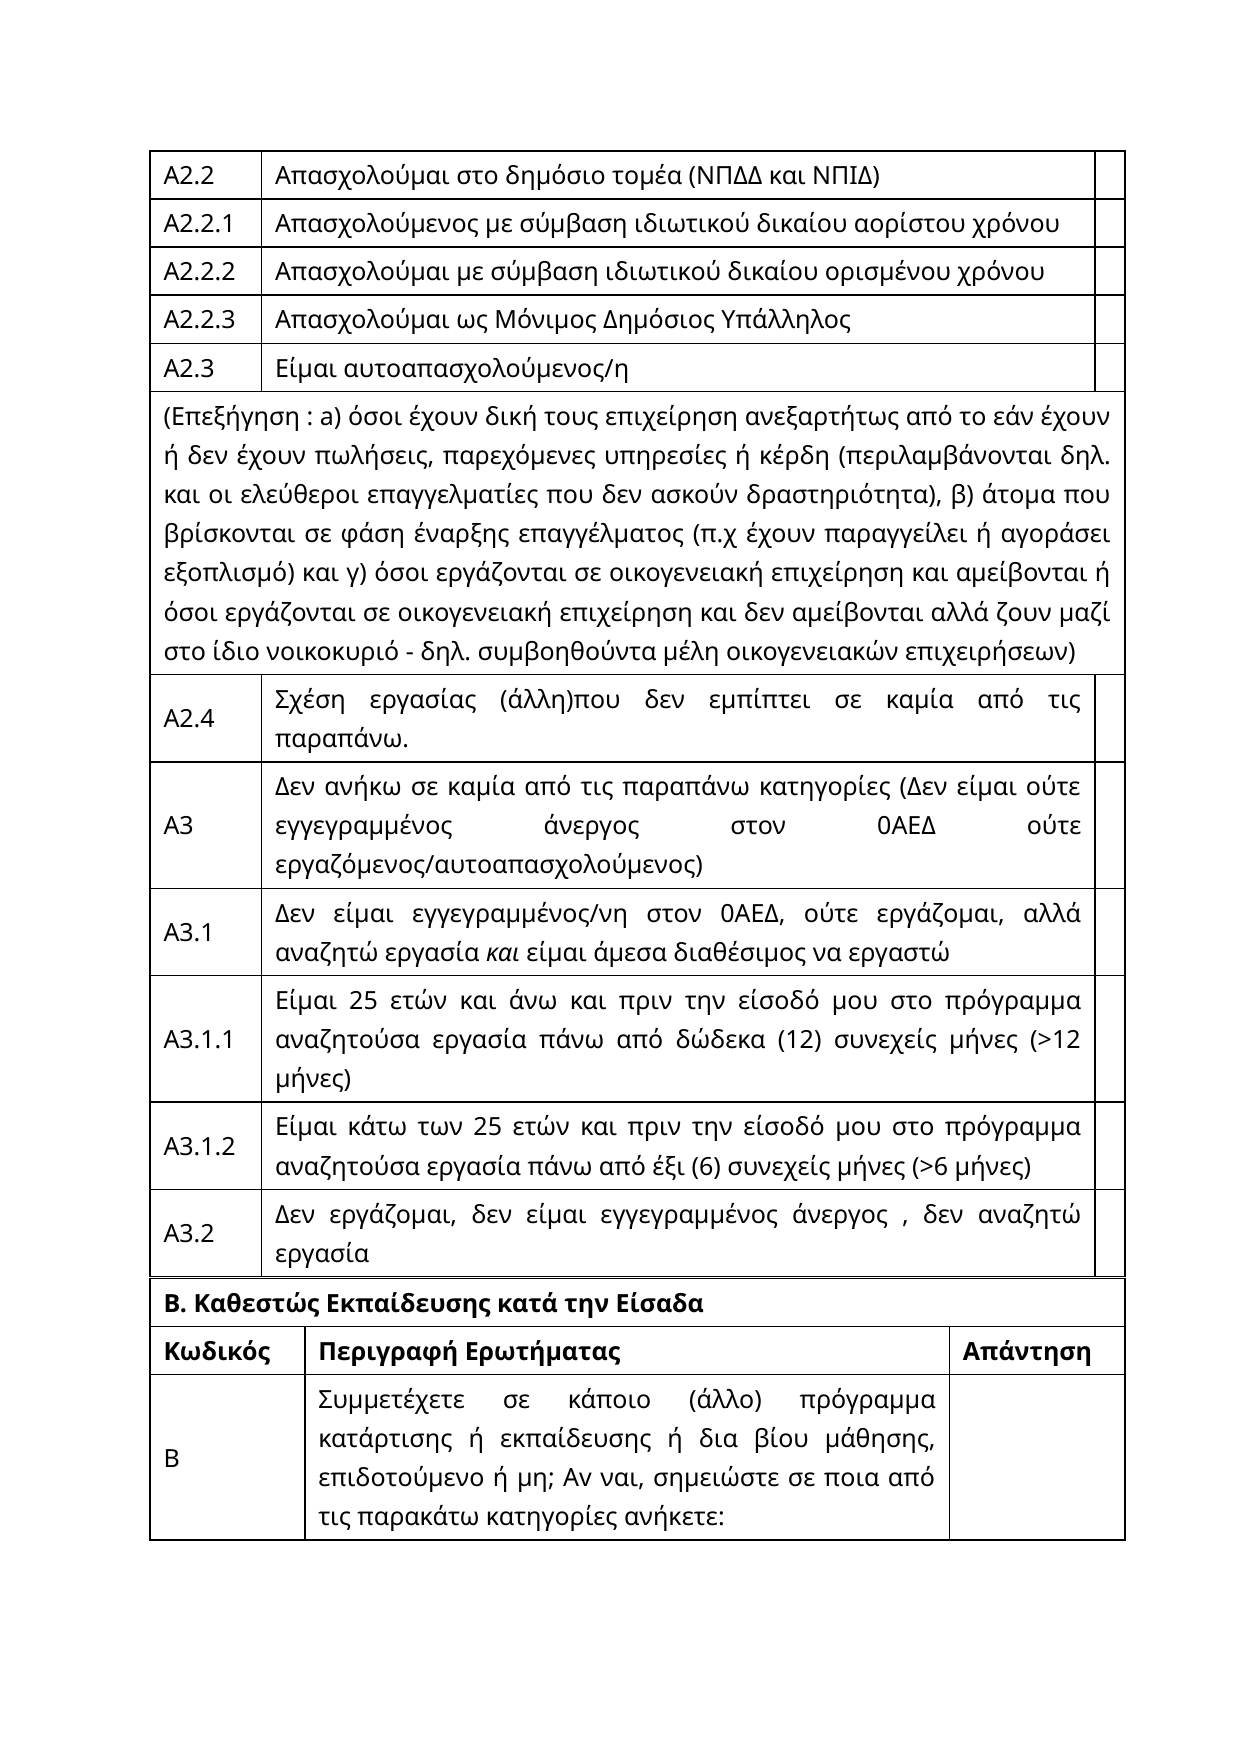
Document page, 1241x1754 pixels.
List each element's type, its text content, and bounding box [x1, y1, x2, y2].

table_cell [1096, 763, 1124, 887]
table_cell Είμαι αυτοαπασχολούμενος/η [262, 344, 1094, 391]
table_cell [950, 1375, 1124, 1539]
table_cell A3.1.1 [151, 976, 261, 1101]
table_cell [1096, 248, 1124, 294]
table_cell (Επεξήγηση : a) όσοι έχουν δική τους επιχείρηση ανεξαρτήτως από το εάν έχουν ή δεν έχουν πωλήσεις, παρεχόμενες υπηρεσίες ή κέρδη (περιλαμβάνονται δηλ. και οι ελεύθεροι επαγγελματίες που δεν ασκούν δραστηριότητα), β) άτομα που βρίσκονται σε φάση έναρξης επαγγέλματος (π.χ έχουν παραγγείλει ή αγοράσει εξοπλισμό) και γ) όσοι εργάζονται σε οικογενειακή επιχείρηση και αμείβονται ή όσοι εργάζονται σε οικογενειακή επιχείρηση και δεν αμείβονται αλλά ζουν μαζί στο ίδιο νοικοκυριό - δηλ. συμβοηθούντα μέλη οικογενειακών επιχειρήσεων) [151, 392, 1124, 674]
table_cell [1096, 200, 1124, 246]
table_cell [1096, 296, 1124, 342]
table_cell A2.2.2 [151, 248, 261, 294]
table_cell Σχέση εργασίας (άλλη)που δεν εμπίπτει σε καμία από τις παραπάνω. [262, 675, 1094, 761]
table_cell A3.1 [151, 889, 261, 975]
table_cell [1096, 889, 1124, 975]
table_cell Είμαι 25 ετών και άνω και πριν την είσοδό μου στο πρόγραμμα αναζητούσα εργασία πάνω από δώδεκα (12) συνεχείς μήνες (>12 μήνες) [262, 976, 1094, 1101]
table_cell A2.3 [151, 344, 261, 391]
table_cell A3.2 [151, 1190, 261, 1276]
table_cell Aπασχολούμενος με σύμβαση ιδιωτικού δικαίου αορίστου χρόνου [262, 200, 1094, 246]
table_cell A2.2.1 [151, 200, 261, 246]
table_cell [1096, 1103, 1124, 1188]
table_cell [1096, 675, 1124, 761]
table_cell [1096, 976, 1124, 1101]
table_cell Aπασχολούμαι με σύμβαση ιδιωτικού δικαίου ορισμένου χρόνου [262, 248, 1094, 294]
table_cell A2.2 [151, 152, 261, 198]
table_cell [1096, 1190, 1124, 1276]
table_cell Συμμετέχετε σε κάποιο (άλλο) πρόγραμμα κατάρτισης ή εκπαίδευσης ή δια βίου μάθησης, επιδοτούμενο ή μη; Av ναι, σημειώστε σε ποια από τις παρακάτω κατηγορίες ανήκετε: [306, 1375, 949, 1539]
table_cell A3.1.2 [151, 1103, 261, 1188]
table_cell A2.4 [151, 675, 261, 761]
table_cell Κωδικός [151, 1327, 304, 1374]
table_cell A2.2.3 [151, 296, 261, 342]
table_cell Περιγραφή Ερωτήματας [306, 1327, 949, 1374]
table_cell [1096, 344, 1124, 391]
table_cell Δεν ανήκω σε καμία από τις παραπάνω κατηγορίες (Δεν είμαι ούτε εγγεγραμμένος άνεργος στον 0AΕΔ ούτε εργαζόμενος/αυτοαπασχολούμενος) [262, 763, 1094, 887]
table_cell Δεν είμαι εγγεγραμμένος/νη στον 0AΕΔ, ούτε εργάζομαι, αλλά αναζητώ εργασία και είμαι άμεσα διαθέσιμος να εργαστώ [262, 889, 1094, 975]
table_cell [1096, 152, 1124, 198]
table_cell Β [151, 1375, 304, 1539]
table_cell Απάντηση [950, 1327, 1124, 1374]
table_cell Aπασχολούμαι στο δημόσιο τομέα (ΝΠΔΔ και ΝΠΙΔ) [262, 152, 1094, 198]
table_header Β. Καθεστώς Εκπαίδευσης κατά την Είσαδα [151, 1279, 1124, 1326]
table_cell Είμαι κάτω των 25 ετών και πριν την είσοδό μου στο πρόγραμμα αναζητούσα εργασία πάνω από έξι (6) συνεχείς μήνες (>6 μήνες) [262, 1103, 1094, 1188]
table_cell Δεν εργάζομαι, δεν είμαι εγγεγραμμένος άνεργος , δεν αναζητώ εργασία [262, 1190, 1094, 1276]
table_cell A3 [151, 763, 261, 887]
table_cell Aπασχολούμαι ως Μόνιμος Δημόσιος Υπάλληλος [262, 296, 1094, 342]
